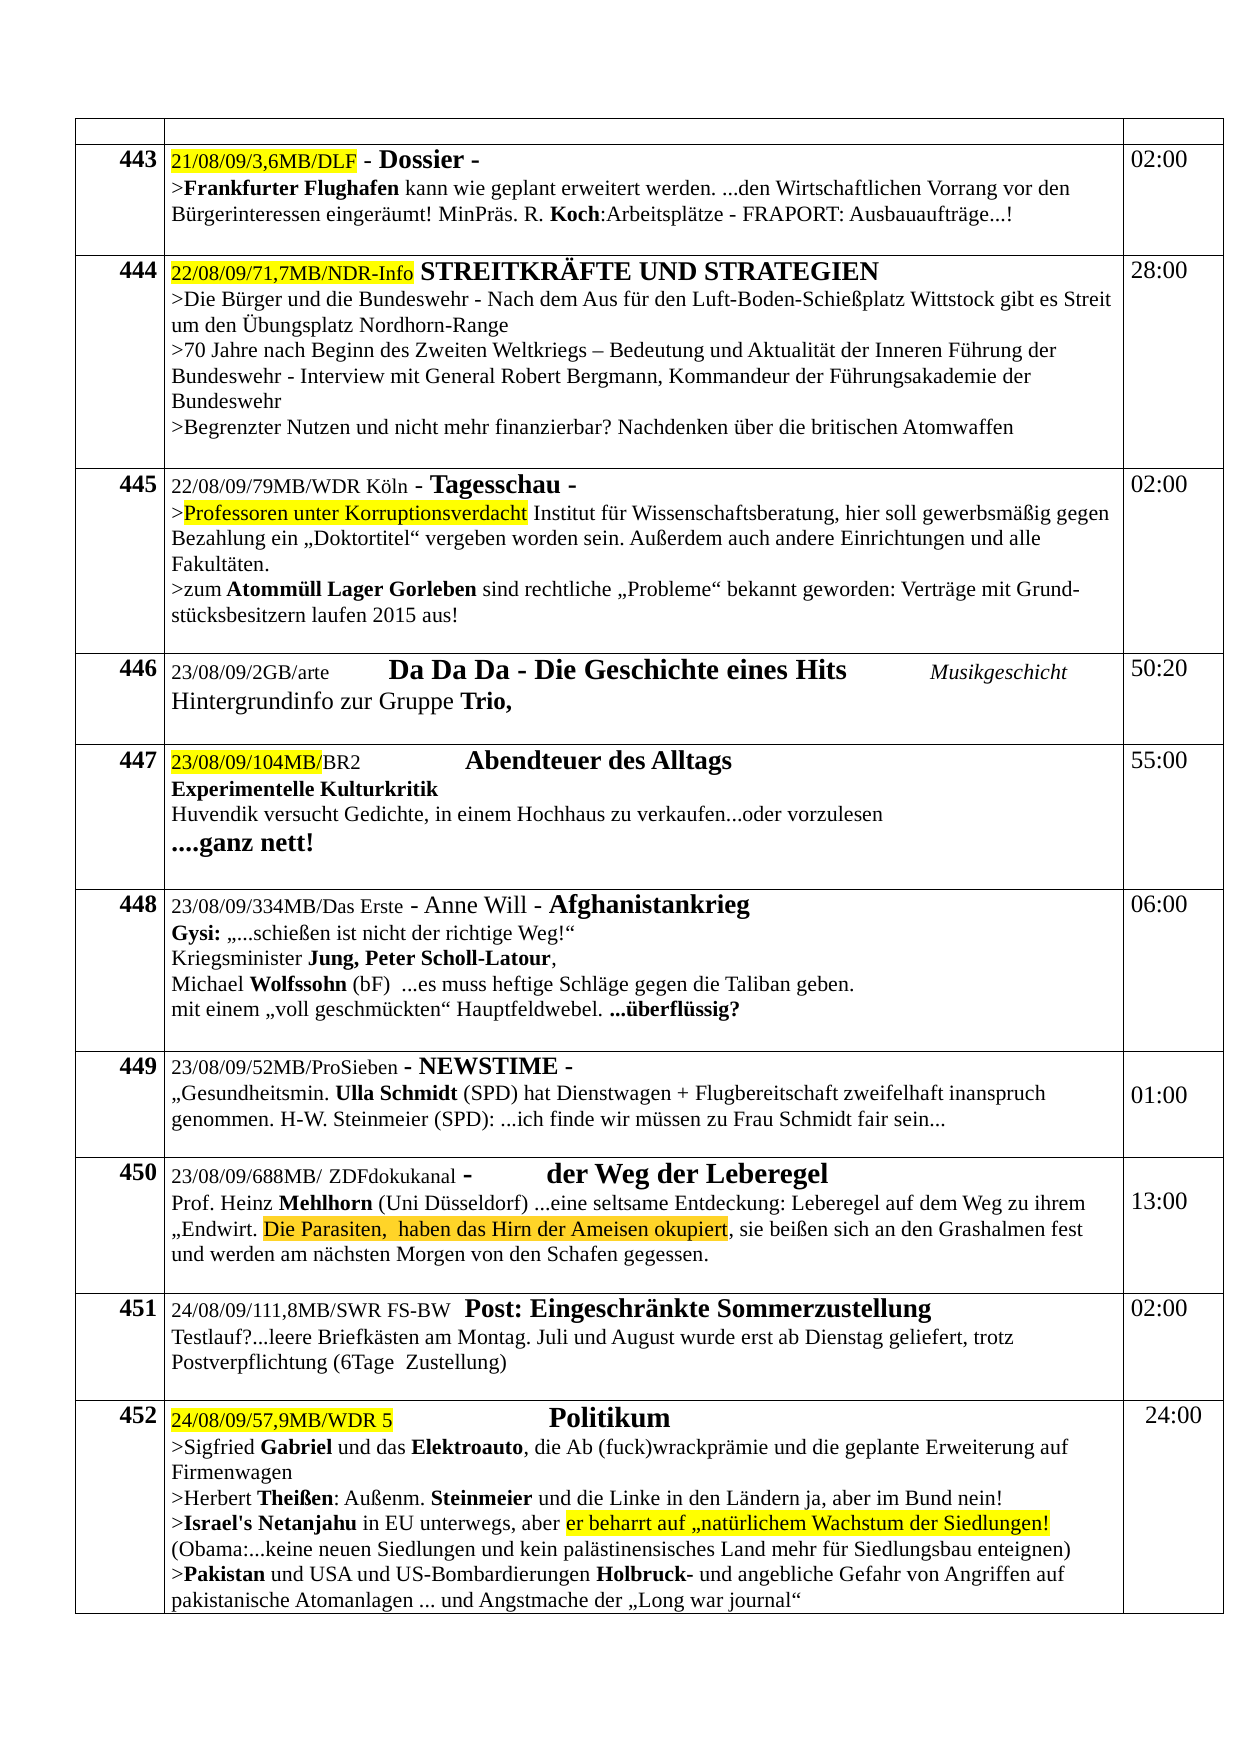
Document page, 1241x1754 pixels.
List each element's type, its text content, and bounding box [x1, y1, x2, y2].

table_cell [1124, 119, 1223, 144]
table_cell 02:00 [1124, 469, 1223, 653]
table_cell 21/08/09/3,6MB/DLF - Dossier - >Frankfurter Flughafen kann wie geplant erweitert werden. ...den Wirtschaftlichen Vorrang vor den Bürgerinteressen eingeräumt! MinPräs. R. Koch:Arbeitsplätze - FRAPORT: Ausbauaufträge...! [165, 145, 1123, 255]
table_cell 23/08/09/104MB/BR2 Abendteuer des Alltags Experimentelle Kulturkritik Huvendik versucht Gedichte, in einem Hochhaus zu verkaufen...oder vorzulesen ....ganz nett! [165, 745, 1123, 889]
table_cell 23/08/09/688MB/ ZDFdokukanal - der Weg der Leberegel Prof. Heinz Mehlhorn (Uni Düsseldorf) ...eine seltsame Entdeckung: Leberegel auf dem Weg zu ihrem „Endwirt. Die Parasiten, haben das Hirn der Ameisen okupiert, sie beißen sich an den Grashalmen fest und werden am nächsten Morgen von den Schafen gegessen. [165, 1158, 1123, 1292]
table_cell 55:00 [1124, 745, 1223, 889]
table_cell 448 [76, 890, 164, 1051]
table_cell 451 [76, 1294, 164, 1400]
table_cell 450 [76, 1158, 164, 1292]
table_cell 23/08/09/334MB/Das Erste - Anne Will - Afghanistankrieg Gysi: „...schießen ist nicht der richtige Weg!“ Kriegsminister Jung, Peter Scholl-Latour, Michael Wolfssohn (bF) ...es muss heftige Schläge gegen die Taliban geben. mit einem „voll geschmückten“ Hauptfeldwebel. ...überflüssig? [165, 890, 1123, 1051]
table_cell 24:00 [1124, 1401, 1223, 1612]
table_cell 23/08/09/2GB/arte Da Da Da - Die Geschichte eines Hits Musikgeschicht Hintergrundinfo zur Gruppe Trio, [165, 654, 1123, 744]
table_cell 50:20 [1124, 654, 1223, 744]
table_cell 22/08/09/71,7MB/NDR-Info STREITKRÄFTE UND STRATEGIEN >Die Bürger und die Bundeswehr - Nach dem Aus für den Luft-Boden-Schießplatz Wittstock gibt es Streit um den Übungsplatz Nordhorn-Range >70 Jahre nach Beginn des Zweiten Weltkriegs – Bedeutung und Aktualität der Inneren Führung der Bundeswehr - Interview mit General Robert Bergmann, Kommandeur der Führungsakademie der Bundeswehr >Begrenzter Nutzen und nicht mehr finanzierbar? Nachdenken über die britischen Atomwaffen [165, 256, 1123, 468]
table_cell [76, 119, 164, 144]
table_cell 23/08/09/52MB/ProSieben - NEWSTIME - „Gesundheitsmin. Ulla Schmidt (SPD) hat Dienstwagen + Flugbereitschaft zweifelhaft inanspruch genommen. H-W. Steinmeier (SPD): ...ich finde wir müssen zu Frau Schmidt fair sein... [165, 1052, 1123, 1157]
table_cell 449 [76, 1052, 164, 1157]
table_cell 444 [76, 256, 164, 468]
table_cell 02:00 [1124, 1294, 1223, 1400]
table_cell 24/08/09/111,8MB/SWR FS-BW Post: Eingeschränkte Sommerzustellung Testlauf?...leere Briefkästen am Montag. Juli und August wurde erst ab Dienstag geliefert, trotz Postverpflichtung (6Tage Zustellung) [165, 1294, 1123, 1400]
table_cell 452 [76, 1401, 164, 1612]
table_cell 28:00 [1124, 256, 1223, 468]
table_cell 06:00 [1124, 890, 1223, 1051]
table_cell 24/08/09/57,9MB/WDR 5 Politikum >Sigfried Gabriel und das Elektroauto, die Ab (fuck)wrackprämie und die geplante Erweiterung auf Firmenwagen >Herbert Theißen: Außenm. Steinmeier und die Linke in den Ländern ja, aber im Bund nein! >Israel's Netanjahu in EU unterwegs, aber er beharrt auf „natürlichem Wachstum der Siedlungen! (Obama:...keine neuen Siedlungen und kein palästinensisches Land mehr für Siedlungsbau enteignen) >Pakistan und USA und US-Bombardierungen Holbruck- und angebliche Gefahr von Angriffen auf pakistanische Atomanlagen ... und Angstmache der „Long war journal“ [165, 1401, 1123, 1612]
table_cell 01:00 [1124, 1052, 1223, 1157]
table_cell 13:00 [1124, 1158, 1223, 1292]
table_cell 446 [76, 654, 164, 744]
table_cell [165, 119, 1123, 144]
table_cell 447 [76, 745, 164, 889]
table_cell 443 [76, 145, 164, 255]
table_cell 22/08/09/79MB/WDR Köln - Tagesschau - >Professoren unter Korruptionsverdacht Institut für Wissenschaftsberatung, hier soll gewerbsmäßig gegen Bezahlung ein „Doktortitel“ vergeben worden sein. Außerdem auch andere Einrichtungen und alle Fakultäten. >zum Atommüll Lager Gorleben sind rechtliche „Probleme“ bekannt geworden: Verträge mit Grund-stücksbesitzern laufen 2015 aus! [165, 469, 1123, 653]
table_cell 445 [76, 469, 164, 653]
table_cell 02:00 [1124, 145, 1223, 255]
